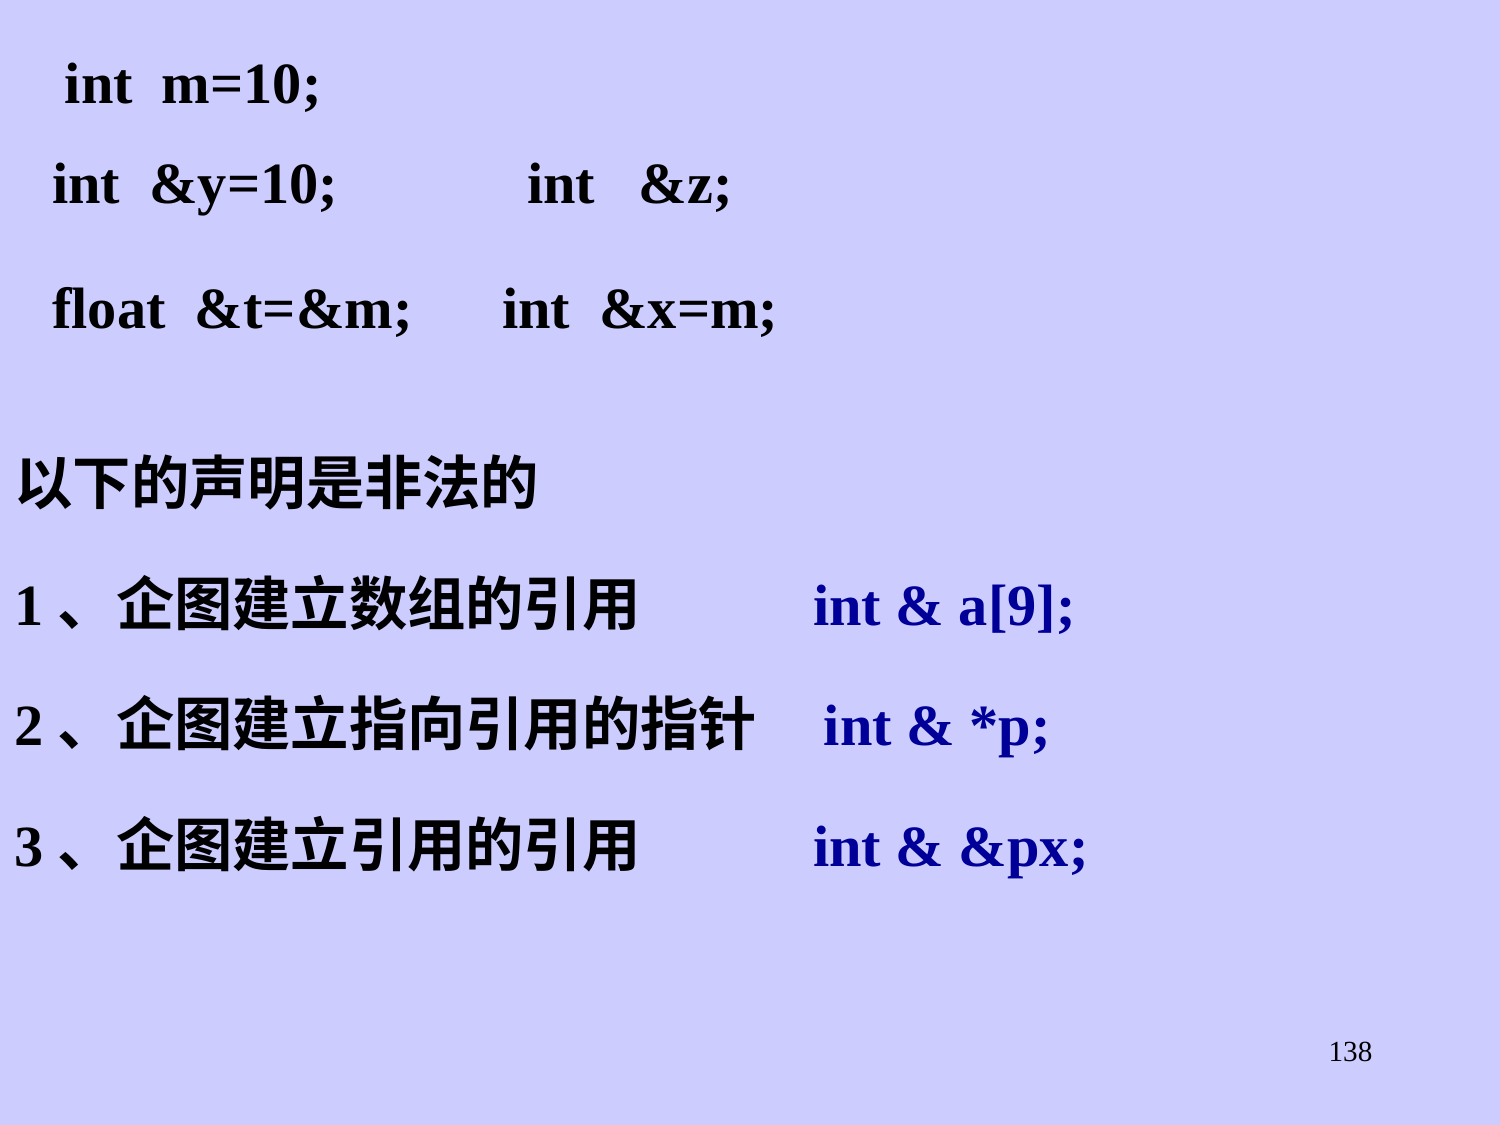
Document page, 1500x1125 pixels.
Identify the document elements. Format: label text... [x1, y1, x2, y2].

text_box int m=10; [50, 37, 1313, 123]
text_box float &t=&m; [37, 262, 438, 348]
text_box [1074, 1025, 1388, 1101]
text_box int &z; [512, 137, 876, 223]
text_box int &x=m; [487, 262, 913, 348]
text_box int &y=10; [37, 137, 451, 223]
text_box 以下的声明是非法的 1、企图建立数组的引用 int & a[9]; 2、企图建立指向引用的指针 int & *p; 3、企图建立引用的引用 int & &px; [0, 425, 1388, 886]
